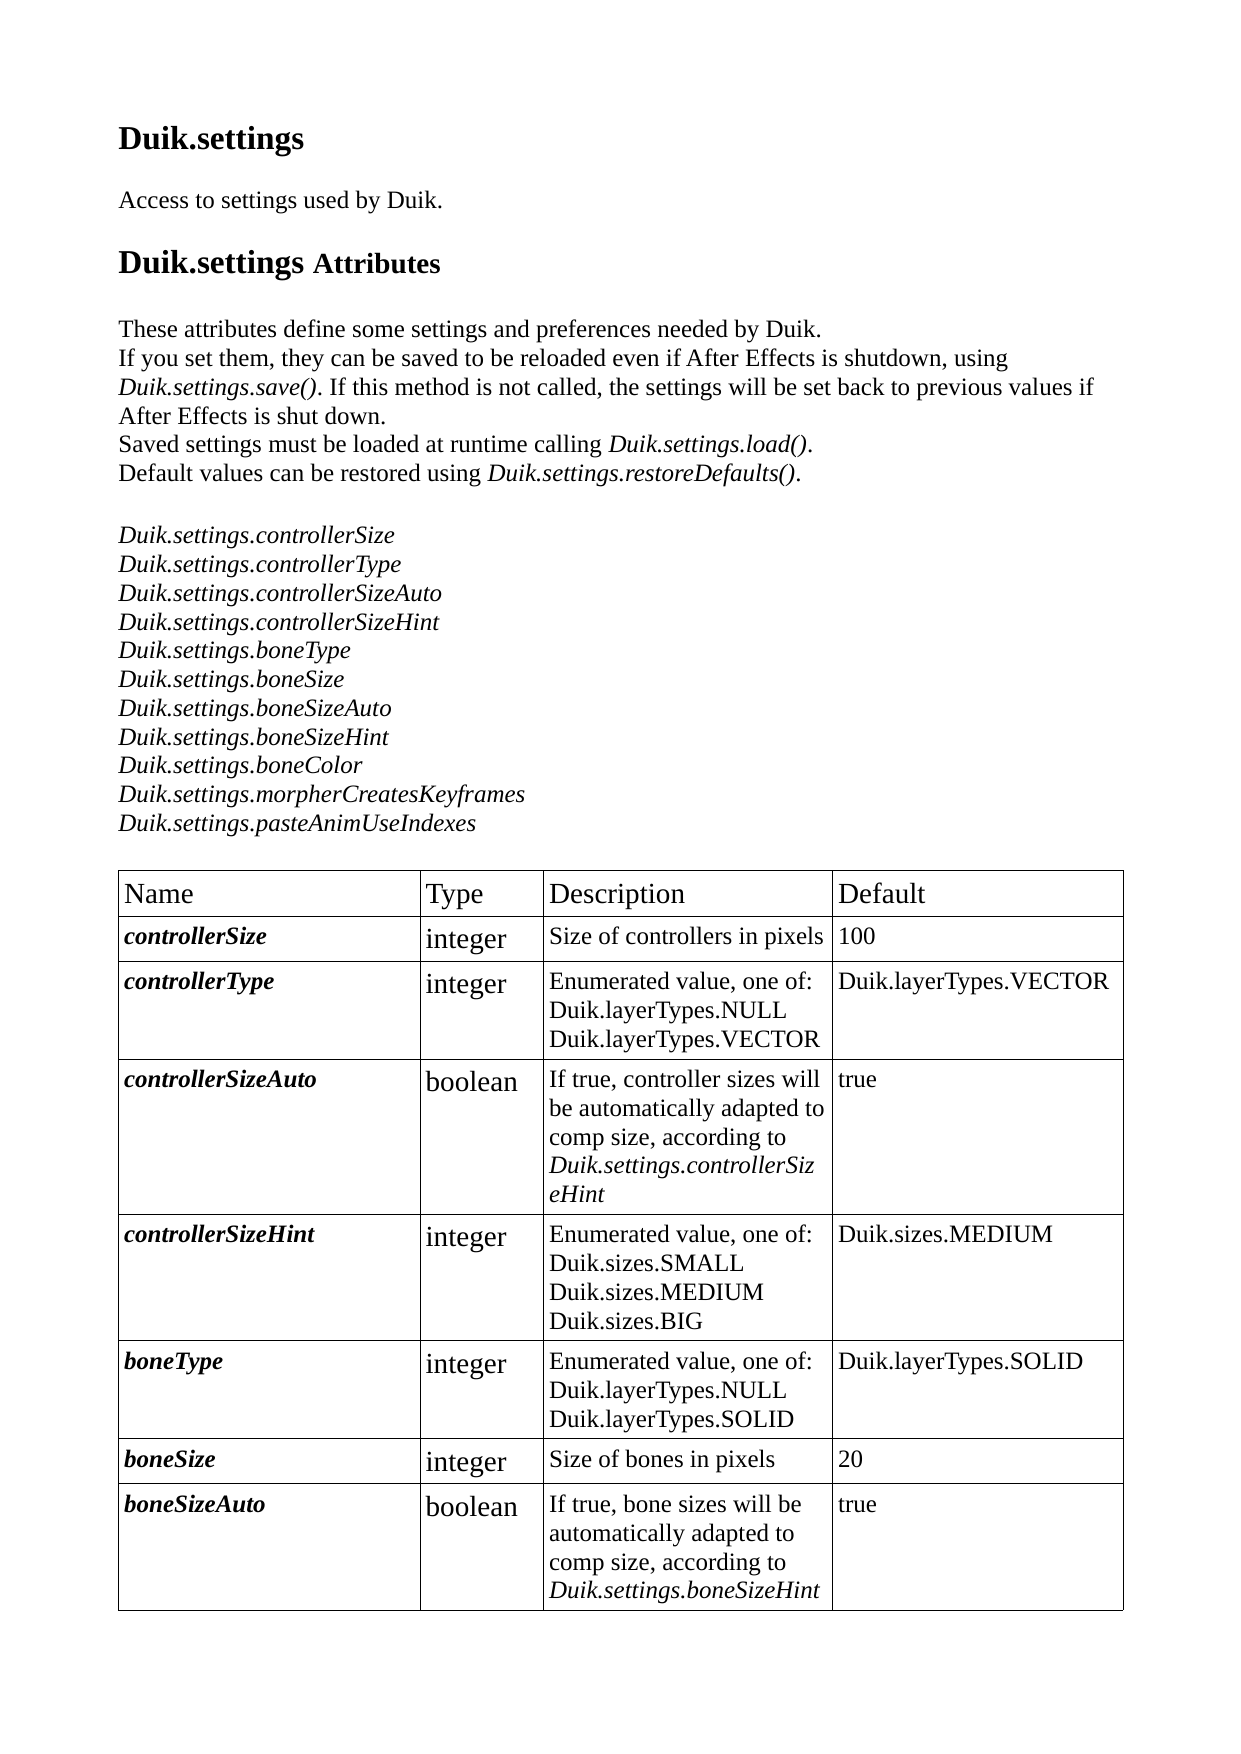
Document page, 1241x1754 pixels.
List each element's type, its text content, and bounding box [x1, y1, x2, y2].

table_cell boneType [119, 1341, 420, 1438]
table_cell If true, bone sizes will be automatically adapted to comp size, according to Duik.settings.boneSizeHint [544, 1484, 832, 1610]
table_cell controllerSizeAuto [119, 1060, 420, 1214]
table_cell true [833, 1060, 1123, 1214]
table_cell boolean [421, 1060, 543, 1214]
text Duik.settings.controllerType [118, 549, 1122, 578]
table_cell controllerSizeHint [119, 1215, 420, 1340]
text Default values can be restored using Duik.settings.restoreDefaults(). [118, 458, 1122, 487]
table_cell 100 [833, 917, 1123, 961]
text Duik.settings.controllerSizeHint [118, 607, 1122, 636]
table_header Default [833, 871, 1123, 916]
text Saved settings must be loaded at runtime calling Duik.settings.load(). [118, 429, 1122, 458]
text Duik.settings.boneSizeHint [118, 722, 1122, 751]
text Duik.settings Attributes [118, 243, 1122, 281]
table_cell If true, controller sizes will be automatically adapted to comp size, according to Duik.settings.controllerSizeHint [544, 1060, 832, 1214]
text Duik.settings.boneColor [118, 751, 1122, 779]
text These attributes define some settings and preferences needed by Duik. [118, 314, 1122, 343]
table_cell Enumerated value, one of: Duik.layerTypes.NULL Duik.layerTypes.SOLID [544, 1341, 832, 1438]
table_cell integer [421, 1215, 543, 1340]
table_cell Size of bones in pixels [544, 1439, 832, 1483]
text Access to settings used by Duik. [118, 185, 1122, 214]
table_cell boneSize [119, 1439, 420, 1483]
table_cell Duik.layerTypes.SOLID [833, 1341, 1123, 1438]
table_cell controllerType [119, 962, 420, 1058]
table_cell boneSizeAuto [119, 1484, 420, 1610]
table_cell boolean [421, 1484, 543, 1610]
table_cell 20 [833, 1439, 1123, 1483]
text Duik.settings.boneType [118, 636, 1122, 664]
text If you set them, they can be saved to be reloaded even if After Effects is shutdown, using Duik.settings.save(). If this method is not called, the settings will be set back to previous values if After Effects is shut down. [118, 343, 1122, 429]
table_cell integer [421, 1439, 543, 1483]
table_cell Duik.layerTypes.VECTOR [833, 962, 1123, 1058]
table_cell Size of controllers in pixels [544, 917, 832, 961]
table_cell Enumerated value, one of: Duik.sizes.SMALL Duik.sizes.MEDIUM Duik.sizes.BIG [544, 1215, 832, 1340]
text Duik.settings.boneSizeAuto [118, 693, 1122, 722]
table_header Description [544, 871, 832, 916]
table_cell integer [421, 962, 543, 1058]
table_header Name [119, 871, 420, 916]
text Duik.settings.controllerSizeAuto [118, 578, 1122, 607]
table_cell integer [421, 1341, 543, 1438]
text Duik.settings.morpherCreatesKeyframes [118, 779, 1122, 808]
table_header Type [421, 871, 543, 916]
table_cell true [833, 1484, 1123, 1610]
text Duik.settings.pasteAnimUseIndexes [118, 808, 1122, 837]
table_cell integer [421, 917, 543, 961]
table_cell controllerSize [119, 917, 420, 961]
text Duik.settings [118, 118, 1122, 156]
table_cell Duik.sizes.MEDIUM [833, 1215, 1123, 1340]
text Duik.settings.boneSize [118, 664, 1122, 693]
table_cell Enumerated value, one of: Duik.layerTypes.NULL Duik.layerTypes.VECTOR [544, 962, 832, 1058]
text Duik.settings.controllerSize [118, 521, 1122, 549]
